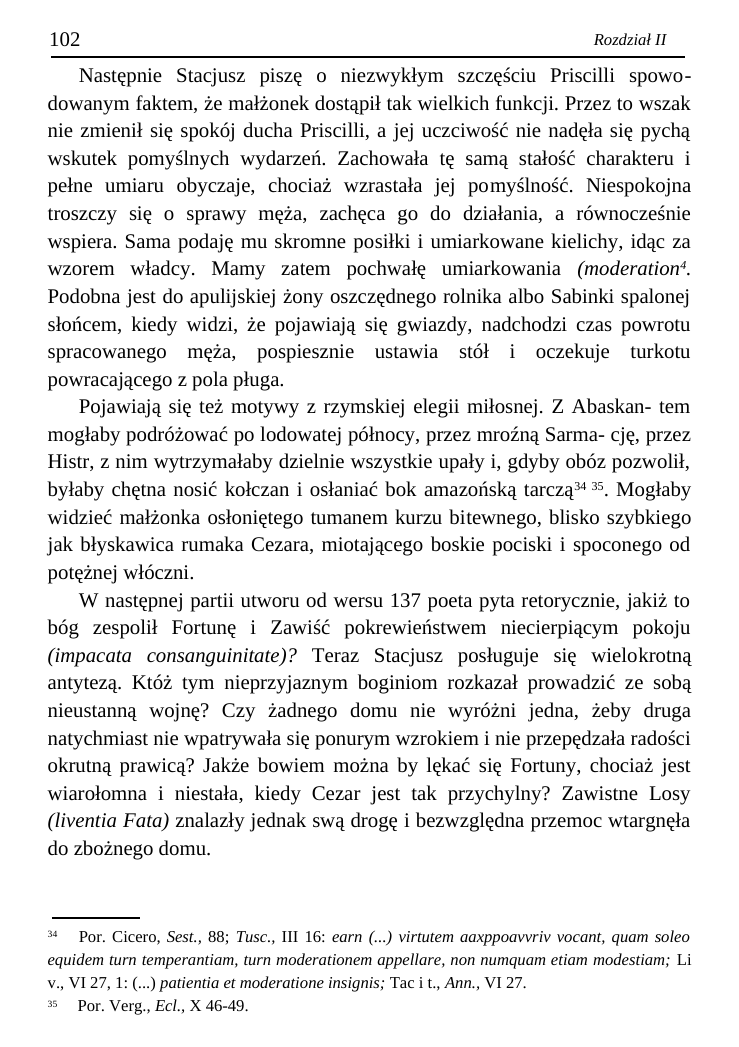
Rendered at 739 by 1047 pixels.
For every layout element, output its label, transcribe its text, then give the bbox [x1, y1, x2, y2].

text Pojawiają się też motywy z rzymskiej elegii miłosnej. Z Abaskan- tem mogłaby podróżować po lodowatej północy, przez mroźną Sarma- cję, przez Histr, z nim wytrzymałaby dzielnie wszystkie upały i, gdyby obóz pozwolił, byłaby chętna nosić kołczan i osłaniać bok amazońską tarczą34 35. Mogłaby widzieć małżonka osłoniętego tumanem kurzu bi­tewnego, blisko szybkiego jak błyskawica rumaka Cezara, miotającego boskie pociski i spoconego od potężnej włóczni. [47, 394, 691, 584]
text 34 Por. Cicero, Sest., 88; Tusc., III 16: earn (...) virtutem aaxppoavvriv vocant, quam soleo equidem turn temperantiam, turn moderationem appellare, non numquam etiam modestiam; Li v., VI 27, 1: (...) patientia et moderatione insignis; Tac i t., Ann., VI 27. [47, 927, 691, 991]
text Rozdział II [593, 30, 689, 49]
text 102 [49, 27, 85, 51]
text Następnie Stacjusz piszę o niezwykłym szczęściu Priscilli spowo­dowanym faktem, że małżonek dostąpił tak wielkich funkcji. Przez to wszak nie zmienił się spokój ducha Priscilli, a jej uczciwość nie nadęła się pychą wskutek pomyślnych wydarzeń. Zachowała tę samą stałość charakteru i pełne umiaru obyczaje, chociaż wzrastała jej po­myślność. Niespokojna troszczy się o sprawy męża, zachęca go do działania, a równocześnie wspiera. Sama podaję mu skromne po­siłki i umiarkowane kielichy, idąc za wzorem władcy. Mamy zatem pochwałę umiarkowania (moderation4. Podobna jest do apulijskiej żony oszczędnego rolnika albo Sabinki spalonej słońcem, kiedy wi­dzi, że pojawiają się gwiazdy, nadchodzi czas powrotu spracowane­go męża, pospiesznie ustawia stół i oczekuje turkotu powracającego z pola pługa. [47, 63, 691, 391]
text 35 Por. Verg., Ecl., X 46-49. [47, 996, 691, 1015]
text W następnej partii utworu od wersu 137 poeta pyta retorycznie, jakiż to bóg zespolił Fortunę i Zawiść pokrewieństwem niecierpiącym pokoju (impacata consanguinitate)? Teraz Stacjusz posługuje się wielo­krotną antytezą. Któż tym nieprzyjaznym boginiom rozkazał prowa­dzić ze sobą nieustanną wojnę? Czy żadnego domu nie wyróżni jedna, żeby druga natychmiast nie wpatrywała się ponurym wzrokiem i nie przepędzała radości okrutną prawicą? Jakże bowiem można by lękać się Fortuny, chociaż jest wiarołomna i niestała, kiedy Cezar jest tak przychylny? Zawistne Losy (liventia Fata) znalazły jednak swą drogę i bezwzględna przemoc wtargnęła do zbożnego domu. [47, 587, 691, 860]
